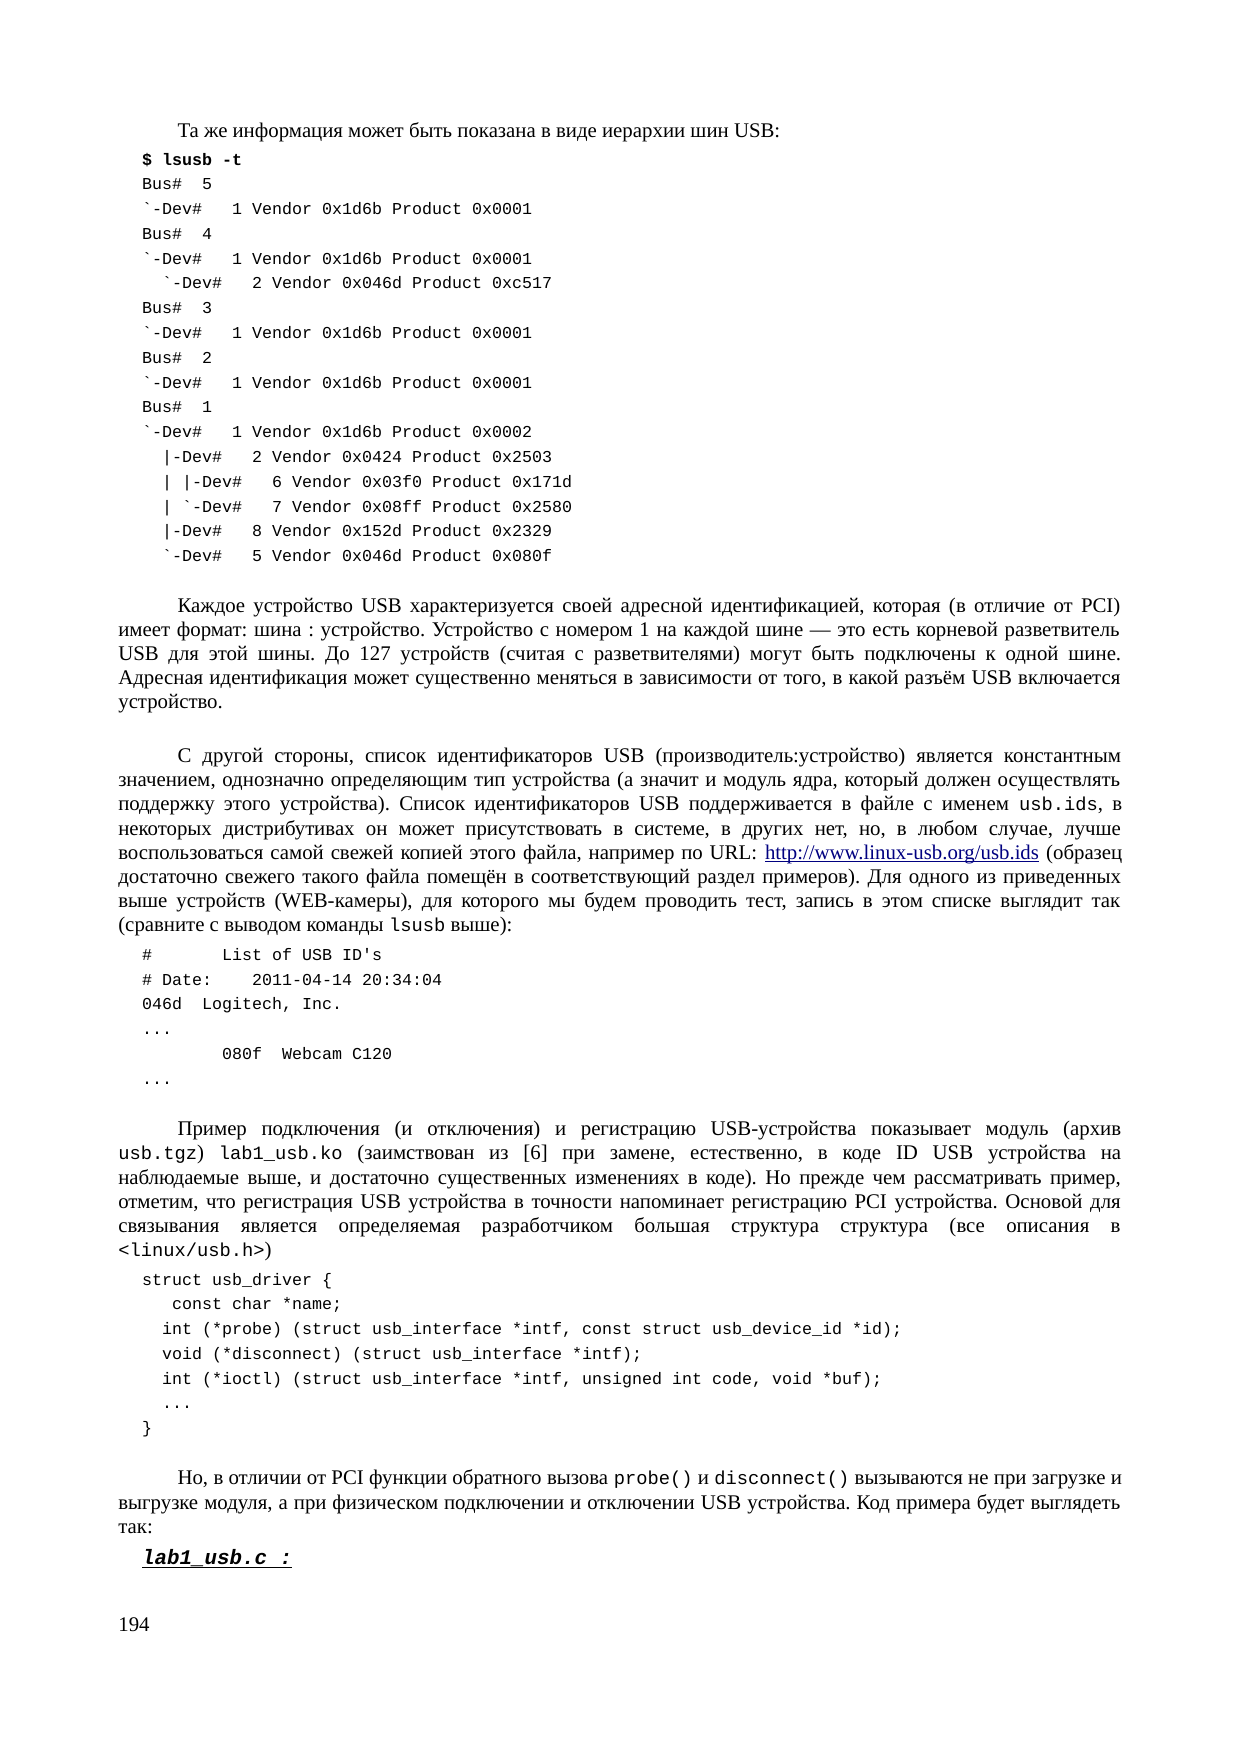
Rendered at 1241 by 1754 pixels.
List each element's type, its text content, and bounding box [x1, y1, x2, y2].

text ... [142, 1395, 1122, 1414]
text const char *name; [142, 1296, 1122, 1315]
text Пример подключения (и отключения) и регистрацию USB-устройства показывает модуль (архив usb.tgz) lab1_usb.ko (заимствован из [6] при замене, естественно, в коде ID USB устройства на наблюдаемые выше, и достаточно существенных изменениях в коде). Но прежде чем рассматривать пример, отметим, что регистрация USB устройства в точности напоминает регистрацию PCI устройства. Основой для связывания является определяемая разработчиком большая структура структура (все описания в <linux/usb.h>) [118, 1116, 1122, 1262]
text Но, в отличии от PCI функции обратного вызова probe() и disconnect() вызываются не при загрузке и выгрузке модуля, а при физическом подключении и отключении USB устройства. Код примера будет выглядеть так: [118, 1465, 1122, 1538]
text | |-Dev# 6 Vendor 0x03f0 Product 0x171d [142, 473, 1122, 492]
text ... [142, 1070, 1122, 1089]
text `-Dev# 1 Vendor 0x1d6b Product 0x0001 [142, 250, 1122, 269]
text void (*disconnect) (struct usb_interface *intf); [142, 1345, 1122, 1364]
text 046d Logitech, Inc. [142, 996, 1122, 1015]
text struct usb_driver { [142, 1271, 1122, 1290]
text Каждое устройство USB характеризуется своей адресной идентификацией, которая (в отличие от PCI) имеет формат: шина : устройство. Устройство с номером 1 на каждой шине — это есть корневой разветвитель USB для этой шины. До 127 устройств (считая с разветвителями) могут быть подключены к одной шине. Адресная идентификация может существенно меняться в зависимости от того, в какой разъём USB включается устройство. [118, 593, 1122, 713]
text Bus# 3 [142, 300, 1122, 319]
text `-Dev# 5 Vendor 0x046d Product 0x080f [142, 548, 1122, 567]
text Bus# 5 [142, 176, 1122, 195]
text |-Dev# 2 Vendor 0x0424 Product 0x2503 [142, 448, 1122, 467]
text int (*probe) (struct usb_interface *intf, const struct usb_device_id *id); [142, 1321, 1122, 1339]
text |-Dev# 8 Vendor 0x152d Product 0x2329 [142, 523, 1122, 542]
text } [142, 1420, 1122, 1439]
text | `-Dev# 7 Vendor 0x08ff Product 0x2580 [142, 498, 1122, 517]
text # Date: 2011-04-14 20:34:04 [142, 971, 1122, 990]
text `-Dev# 2 Vendor 0x046d Product 0xc517 [142, 275, 1122, 294]
text Bus# 1 [142, 399, 1122, 418]
text `-Dev# 1 Vendor 0x1d6b Product 0x0001 [142, 324, 1122, 343]
text `-Dev# 1 Vendor 0x1d6b Product 0x0001 [142, 374, 1122, 393]
text $ lsusb -t [142, 151, 1122, 170]
text 080f Webcam C120 [142, 1046, 1122, 1064]
text int (*ioctl) (struct usb_interface *intf, unsigned int code, void *buf); [142, 1370, 1122, 1389]
text # List of USB ID's [142, 946, 1122, 965]
text lab1_usb.c : [142, 1547, 1122, 1571]
text `-Dev# 1 Vendor 0x1d6b Product 0x0001 [142, 201, 1122, 219]
text Та же информация может быть показана в виде иерархии шин USB: [118, 118, 1122, 142]
text С другой стороны, список идентификаторов USB (производитель:устройство) является константным значением, однозначно определяющим тип устройства (а значит и модуль ядра, который должен осуществлять поддержку этого устройства). Список идентификаторов USB поддерживается в файле с именем usb.ids, в некоторых дистрибутивах он может присутствовать в системе, в других нет, но, в любом случае, лучше воспользоваться самой свежей копией этого файла, например по URL: http://www.linux-usb.org/usb.ids (образец достаточно свежего такого файла помещён в соответствующий раздел примеров). Для одного из приведенных выше устройств (WEB-камеры), для которого мы будем проводить тест, запись в этом списке выглядит так (сравните с выводом команды lsusb выше): [118, 743, 1122, 937]
text `-Dev# 1 Vendor 0x1d6b Product 0x0002 [142, 424, 1122, 443]
text ... [142, 1021, 1122, 1039]
text Bus# 4 [142, 225, 1122, 244]
text Bus# 2 [142, 349, 1122, 368]
